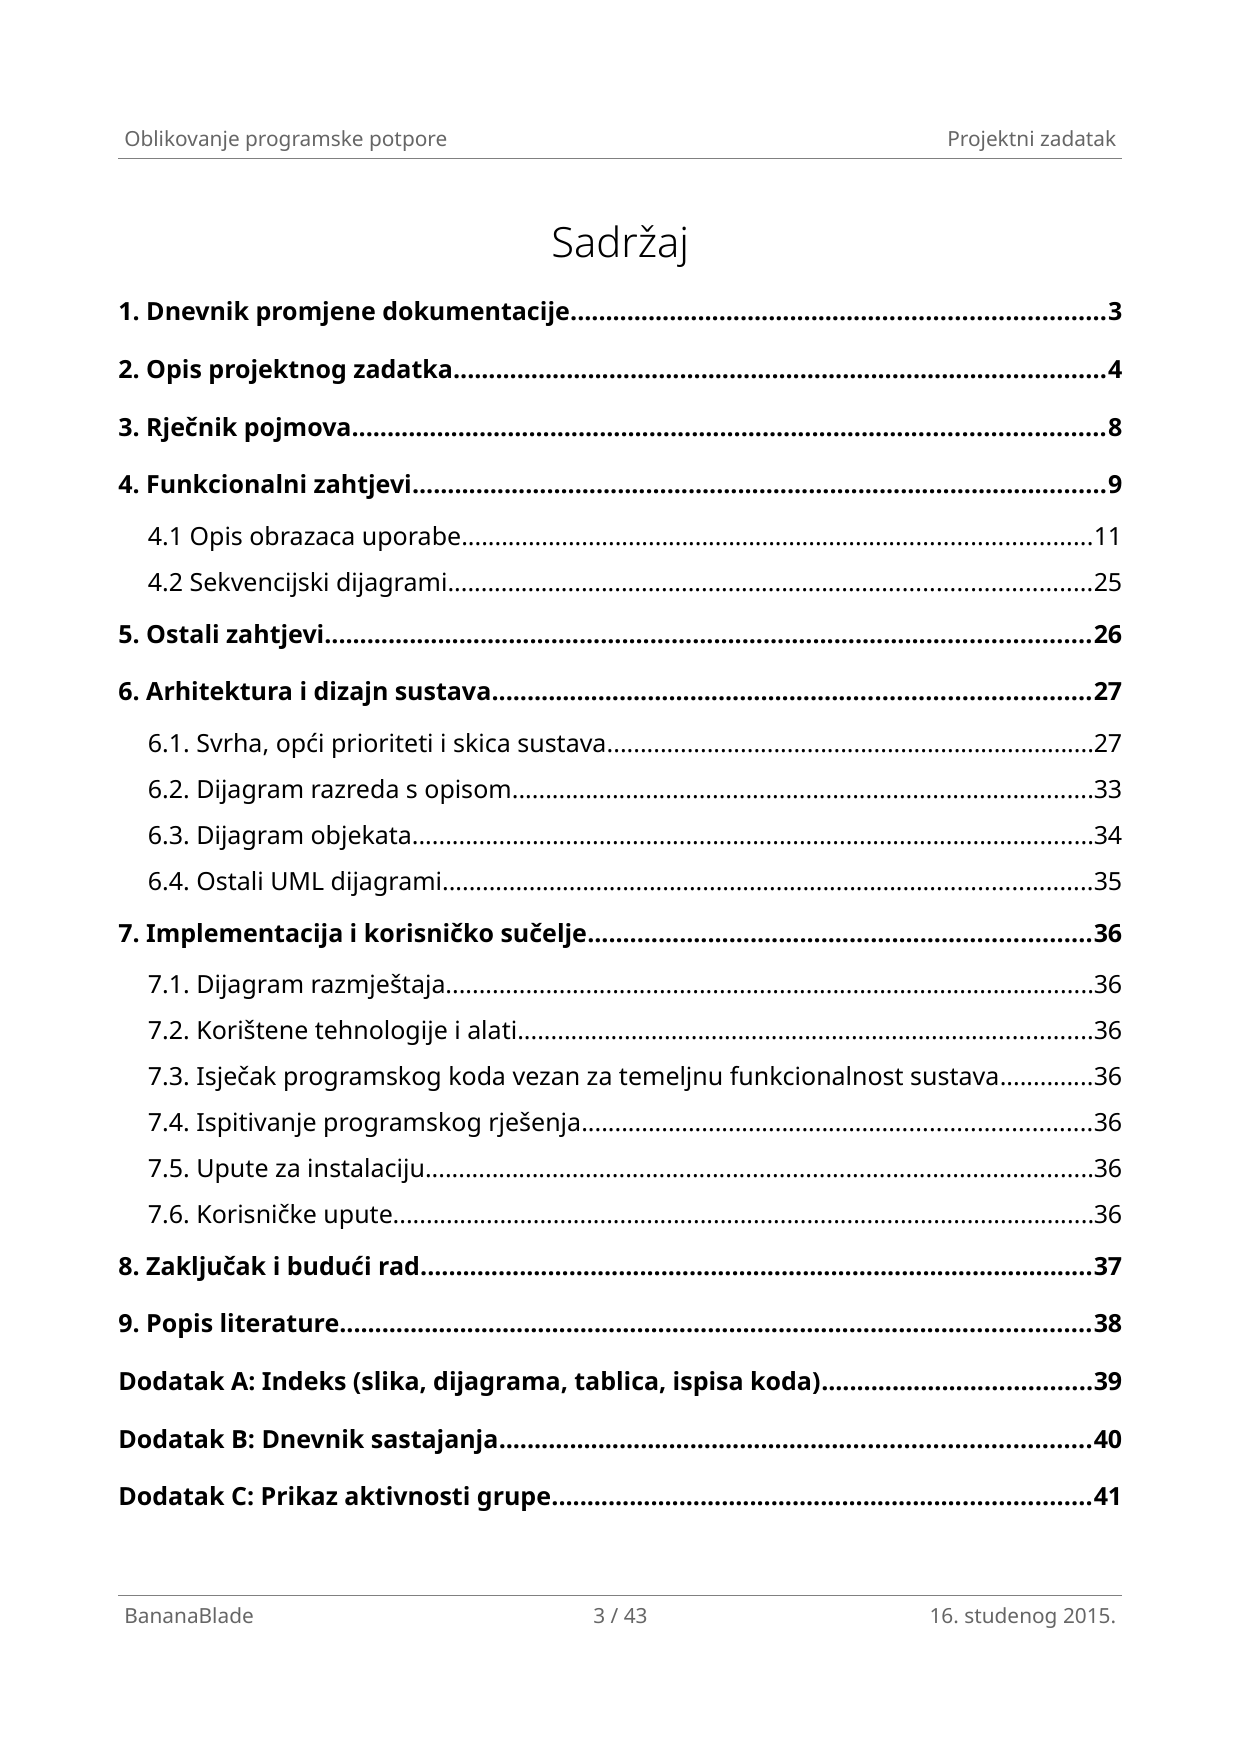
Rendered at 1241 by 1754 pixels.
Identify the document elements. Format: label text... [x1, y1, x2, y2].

text 6.2. Dijagram razreda s opisom 33 [148, 772, 1122, 806]
text 7.5. Upute za instalaciju 36 [148, 1151, 1122, 1185]
text 4. Funkcionalni zahtjevi 9 [118, 467, 1122, 501]
text 2. Opis projektnog zadatka 4 [118, 352, 1122, 386]
text 7.6. Korisničke upute 36 [148, 1197, 1122, 1231]
text 7.3. Isječak programskog koda vezan za temeljnu funkcionalnost sustava 36 [148, 1059, 1122, 1093]
text 3. Rječnik pojmova 8 [118, 409, 1122, 443]
text 7.4. Ispitivanje programskog rješenja 36 [148, 1105, 1122, 1139]
subtitle Sadržaj [118, 213, 1122, 270]
text 1. Dnevnik promjene dokumentacije 3 [118, 294, 1122, 328]
text 8. Zaključak i budući rad 37 [118, 1248, 1122, 1283]
text Dodatak C: Prikaz aktivnosti grupe 41 [118, 1479, 1122, 1513]
text 7. Implementacija i korisničko sučelje 36 [118, 915, 1122, 949]
text 6. Arhitektura i dizajn sustava 27 [118, 674, 1122, 708]
text 5. Ostali zahtjevi 26 [118, 616, 1122, 650]
text Dodatak B: Dnevnik sastajanja 40 [118, 1421, 1122, 1455]
text 7.2. Korištene tehnologije i alati 36 [148, 1013, 1122, 1047]
text 4.1 Opis obrazaca uporabe 11 [148, 519, 1122, 553]
text 6.1. Svrha, opći prioriteti i skica sustava 27 [148, 726, 1122, 760]
text Dodatak A: Indeks (slika, dijagrama, tablica, ispisa koda) 39 [118, 1364, 1122, 1398]
text 6.4. Ostali UML dijagrami 35 [148, 863, 1122, 898]
text 6.3. Dijagram objekata 34 [148, 818, 1122, 852]
text 4.2 Sekvencijski dijagrami 25 [148, 564, 1122, 599]
text 9. Popis literature 38 [118, 1306, 1122, 1340]
text 7.1. Dijagram razmještaja 36 [148, 967, 1122, 1001]
